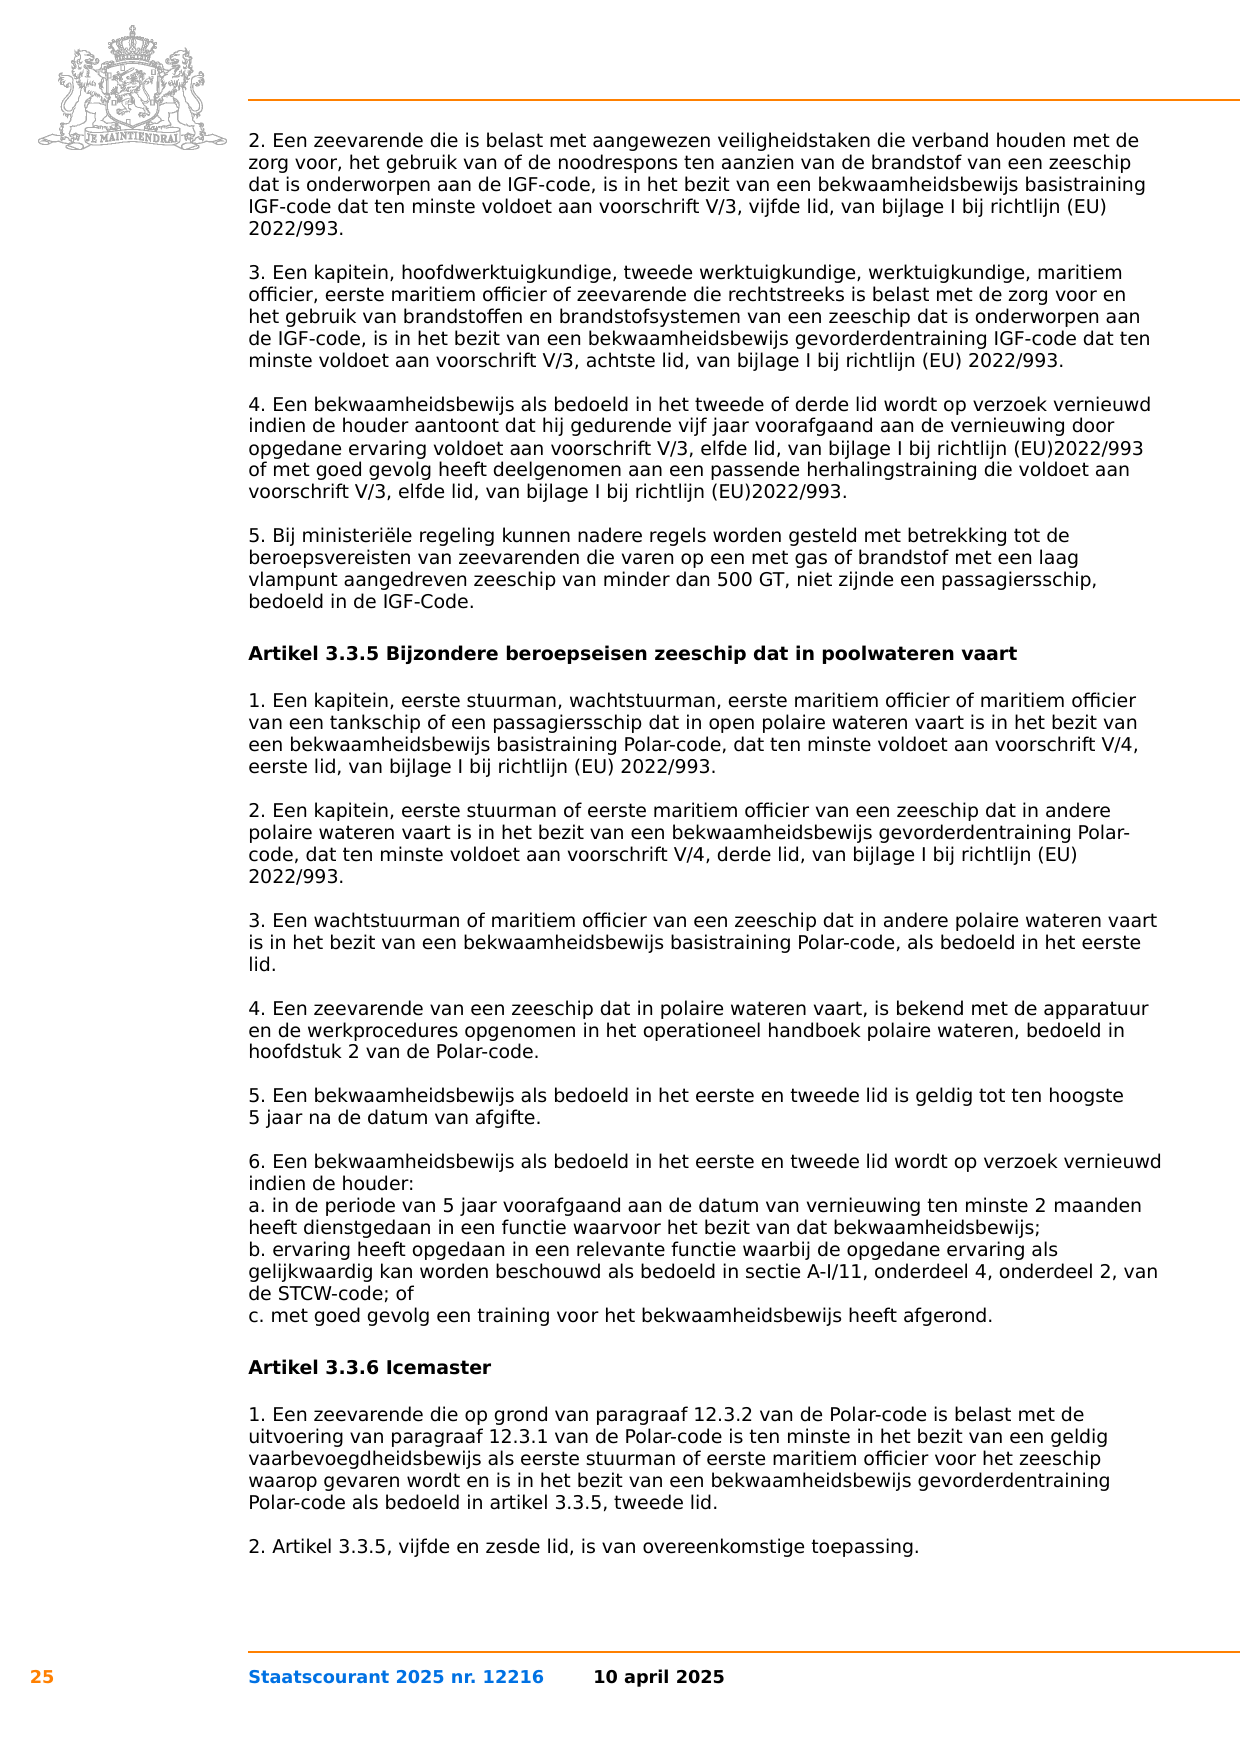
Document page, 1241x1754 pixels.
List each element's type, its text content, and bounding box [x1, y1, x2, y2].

subtitle Artikel 3.3.5 Bijzondere beroepseisen zeeschip dat in poolwateren vaart [248, 643, 1163, 665]
text 2. Een zeevarende die is belast met aangewezen veiligheidstaken die verband houden met de zorg voor, het gebruik van of de noodrespons ten aanzien van de brandstof van een zeeschip dat is onderworpen aan de IGF-code, is in het bezit van een bekwaamheidsbewijs basistraining IGF-code dat ten minste voldoet aan voorschrift V/3, vijfde lid, van bijlage I bij richtlijn (EU) 2022/993. [248, 130, 1163, 240]
text a. in de periode van 5 jaar voorafgaand aan de datum van vernieuwing ten minste 2 maanden heeft dienstgedaan in een functie waarvoor het bezit van dat bekwaamheidsbewijs; [248, 1195, 1163, 1239]
text 2. Artikel 3.3.5, vijfde en zesde lid, is van overeenkomstige toepassing. [248, 1536, 1163, 1558]
subtitle Artikel 3.3.6 Icemaster [248, 1357, 1163, 1379]
text 3. Een wachtstuurman of maritiem officier van een zeeschip dat in andere polaire wateren vaart is in het bezit van een bekwaamheidsbewijs basistraining Polar-code, als bedoeld in het eerste lid. [248, 910, 1163, 976]
text b. ervaring heeft opgedaan in een relevante functie waarbij de opgedane ervaring als gelijkwaardig kan worden beschouwd als bedoeld in sectie A-I/11, onderdeel 4, onderdeel 2, van de STCW-code; of [248, 1239, 1163, 1305]
text 1. Een kapitein, eerste stuurman, wachtstuurman, eerste maritiem officier of maritiem officier van een tankschip of een passagiersschip dat in open polaire wateren vaart is in het bezit van een bekwaamheidsbewijs basistraining Polar-code, dat ten minste voldoet aan voorschrift V/4, eerste lid, van bijlage I bij richtlijn (EU) 2022/993. [248, 690, 1163, 778]
text 5. Bij ministeriële regeling kunnen nadere regels worden gesteld met betrekking tot de beroepsvereisten van zeevarenden die varen op een met gas of brandstof met een laag vlampunt aangedreven zeeschip van minder dan 500 GT, niet zijnde een passagiersschip, bedoeld in de IGF-Code. [248, 525, 1163, 613]
text 3. Een kapitein, hoofdwerktuigkundige, tweede werktuigkundige, werktuigkundige, maritiem officier, eerste maritiem officier of zeevarende die rechtstreeks is belast met de zorg voor en het gebruik van brandstoffen en brandstofsystemen van een zeeschip dat is onderworpen aan de IGF-code, is in het bezit van een bekwaamheidsbewijs gevorderdentraining IGF-code dat ten minste voldoet aan voorschrift V/3, achtste lid, van bijlage I bij richtlijn (EU) 2022/993. [248, 262, 1163, 372]
text 5. Een bekwaamheidsbewijs als bedoeld in het eerste en tweede lid is geldig tot ten hoogste 5 jaar na de datum van afgifte. [248, 1085, 1163, 1129]
text 4. Een zeevarende van een zeeschip dat in polaire wateren vaart, is bekend met de apparatuur en de werkprocedures opgenomen in het operationeel handboek polaire wateren, bedoeld in hoofdstuk 2 van de Polar-code. [248, 997, 1163, 1063]
text 2. Een kapitein, eerste stuurman of eerste maritiem officier van een zeeschip dat in andere polaire wateren vaart is in het bezit van een bekwaamheidsbewijs gevorderdentraining Polar-code, dat ten minste voldoet aan voorschrift V/4, derde lid, van bijlage I bij richtlijn (EU) 2022/993. [248, 800, 1163, 888]
text 6. Een bekwaamheidsbewijs als bedoeld in het eerste en tweede lid wordt op verzoek vernieuwd indien de houder: [248, 1151, 1163, 1195]
picture [38, 25, 227, 150]
text 4. Een bekwaamheidsbewijs als bedoeld in het tweede of derde lid wordt op verzoek vernieuwd indien de houder aantoont dat hij gedurende vijf jaar voorafgaand aan de vernieuwing door opgedane ervaring voldoet aan voorschrift V/3, elfde lid, van bijlage I bij richtlijn (EU)2022/993 of met goed gevolg heeft deelgenomen aan een passende herhalingstraining die voldoet aan voorschrift V/3, elfde lid, van bijlage I bij richtlijn (EU)2022/993. [248, 393, 1163, 503]
text c. met goed gevolg een training voor het bekwaamheidsbewijs heeft afgerond. [248, 1305, 1163, 1327]
text 1. Een zeevarende die op grond van paragraaf 12.3.2 van de Polar-code is belast met de uitvoering van paragraaf 12.3.1 van de Polar-code is ten minste in het bezit van een geldig vaarbevoegdheidsbewijs als eerste stuurman of eerste maritiem officier voor het zeeschip waarop gevaren wordt en is in het bezit van een bekwaamheidsbewijs gevorderdentraining Polar-code als bedoeld in artikel 3.3.5, tweede lid. [248, 1404, 1163, 1514]
